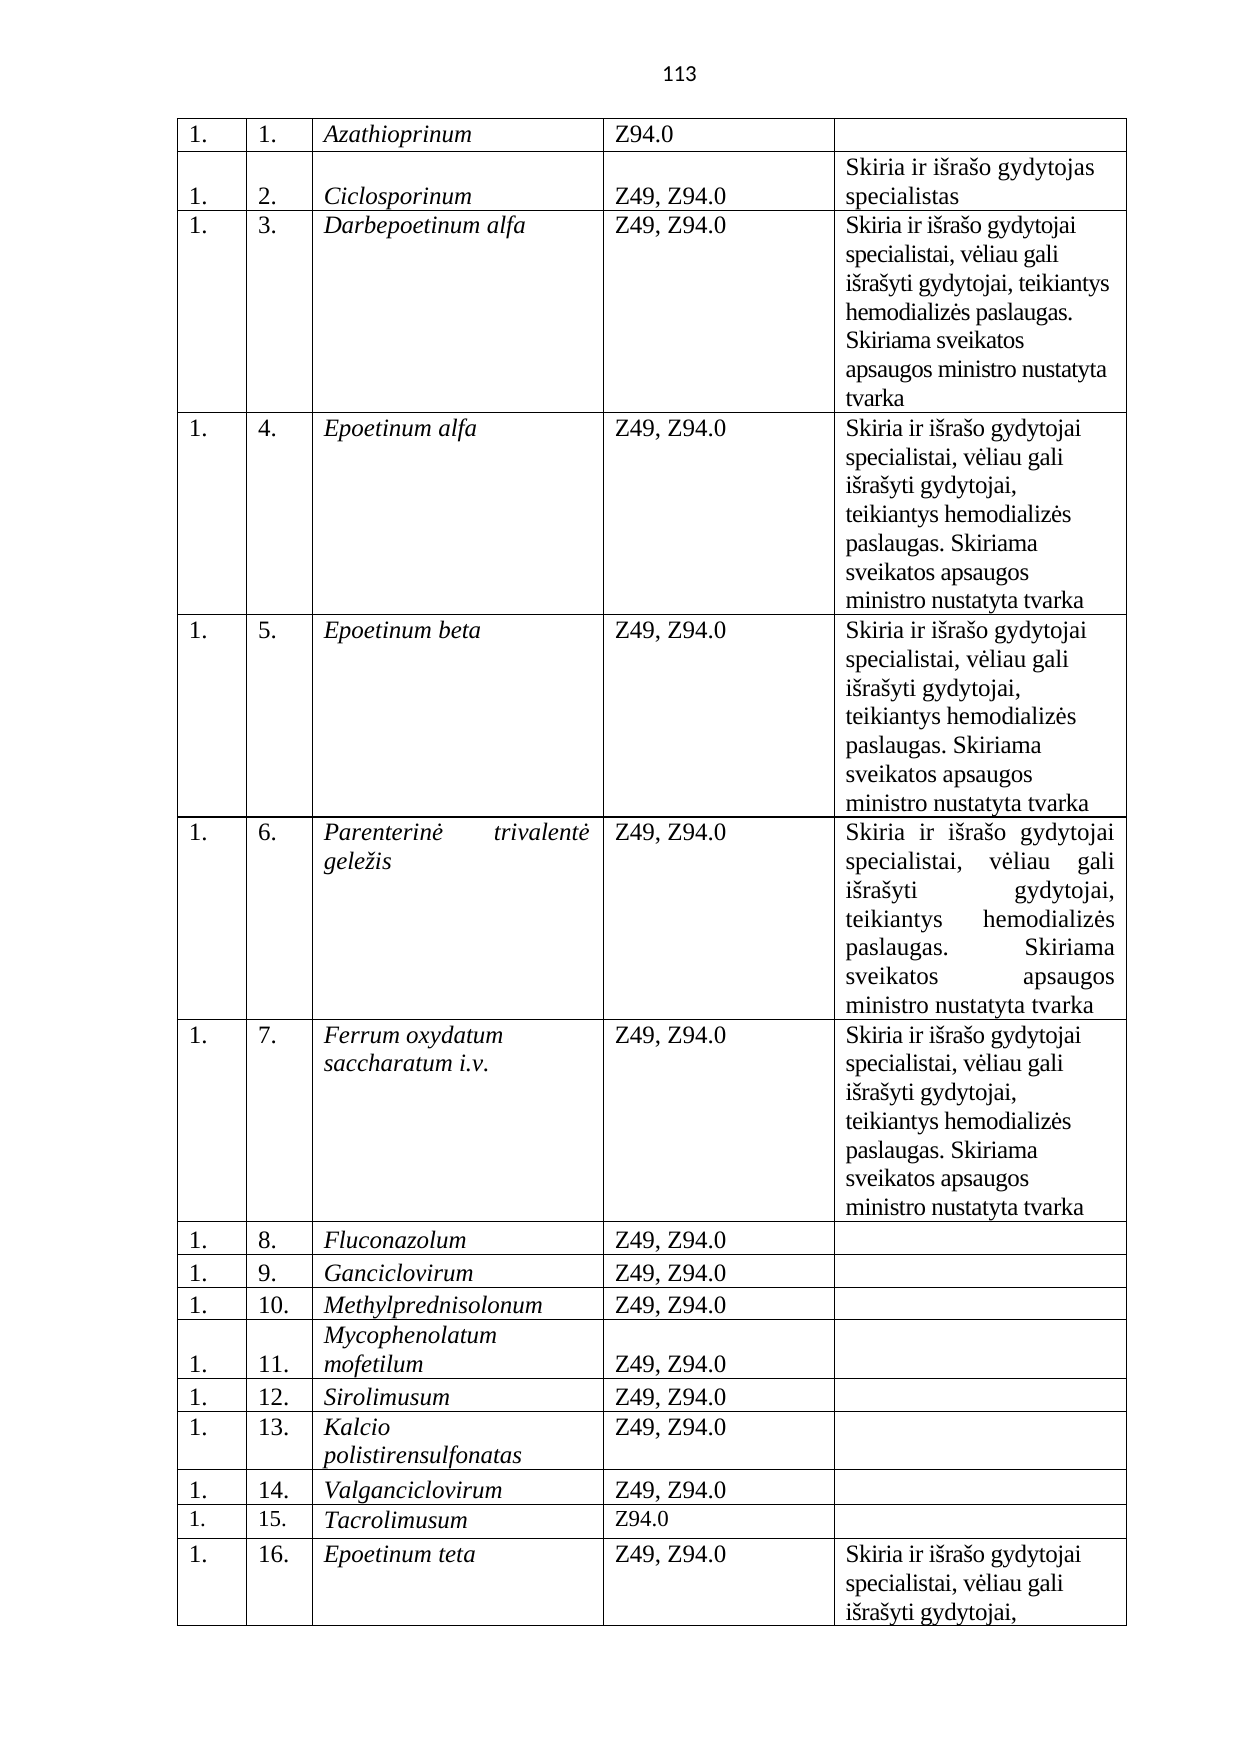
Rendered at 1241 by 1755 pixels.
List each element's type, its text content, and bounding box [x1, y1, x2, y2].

table_cell Z49, Z94.0 [604, 1320, 834, 1378]
table_cell 14. [247, 1470, 312, 1504]
table_cell Skiria ir išrašo gydytojai specialistai, vėliau gali išrašyti gydytojai, teikiantys hemodializės paslaugas. Skiriama sveikatos apsaugos ministro nustatyta tvarka [835, 211, 1126, 412]
table_cell 3. [247, 211, 312, 412]
table_cell Z49, Z94.0 [604, 1470, 834, 1504]
table_cell Epoetinum teta [313, 1539, 603, 1625]
table_cell Z49, Z94.0 [604, 818, 834, 1019]
table_cell 1. [178, 1255, 246, 1287]
table_cell Z49, Z94.0 [604, 211, 834, 412]
table_cell Azathioprinum [313, 119, 603, 151]
table_cell Z94.0 [604, 119, 834, 151]
table_cell Z49, Z94.0 [604, 413, 834, 614]
table_cell Skiria ir išrašo gydytojai specialistai, vėliau gali išrašyti gydytojai, [835, 1539, 1126, 1625]
table_cell Fluconazolum [313, 1222, 603, 1254]
table_cell 1. [178, 1412, 246, 1469]
table_cell Z49, Z94.0 [604, 152, 834, 209]
table_cell Skiria ir išrašo gydytojai specialistai, vėliau gali išrašyti gydytojai, teikiantys hemodializės paslaugas. Skiriama sveikatos apsaugos ministro nustatyta tvarka [835, 818, 1126, 1019]
table_cell Kalcio polistirensulfonatas [313, 1412, 603, 1469]
table_cell Skiria ir išrašo gydytojai specialistai, vėliau gali išrašyti gydytojai, teikiantys hemodializės paslaugas. Skiriama sveikatos apsaugos ministro nustatyta tvarka [835, 413, 1126, 614]
table_cell 1. [178, 818, 246, 1019]
table_cell 1. [178, 1288, 246, 1319]
table_cell 4. [247, 413, 312, 614]
table_cell 1. [178, 615, 246, 816]
table_cell Sirolimusum [313, 1379, 603, 1411]
table_cell Z49, Z94.0 [604, 1222, 834, 1254]
table_cell Valganciclovirum [313, 1470, 603, 1504]
table_cell 1. [178, 1379, 246, 1411]
table_cell [835, 119, 1126, 151]
table_cell 1. [178, 1222, 246, 1254]
table_cell 5. [247, 615, 312, 816]
table_cell 2. [247, 152, 312, 209]
table_cell 1. [247, 119, 312, 151]
table_cell Z49, Z94.0 [604, 1255, 834, 1287]
table_cell 12. [247, 1379, 312, 1411]
table_cell Epoetinum alfa [313, 413, 603, 614]
table_cell 1. [178, 1505, 246, 1538]
table_cell Mycophenolatum mofetilum [313, 1320, 603, 1378]
table_cell [835, 1320, 1126, 1378]
table_cell Parenterinė trivalentė geležis [313, 818, 603, 1019]
table_cell [835, 1470, 1126, 1504]
table_cell 1. [178, 1020, 246, 1221]
table_cell 1. [178, 413, 246, 614]
table_cell [835, 1288, 1126, 1319]
table_cell [835, 1505, 1126, 1538]
table_cell 9. [247, 1255, 312, 1287]
table_cell Z49, Z94.0 [604, 1539, 834, 1625]
table_cell 1. [178, 1539, 246, 1625]
table_cell Epoetinum beta [313, 615, 603, 816]
table_cell [835, 1222, 1126, 1254]
table_cell Z49, Z94.0 [604, 1288, 834, 1319]
table_cell Z94.0 [604, 1505, 834, 1538]
table_cell Z49, Z94.0 [604, 1412, 834, 1469]
table_cell Skiria ir išrašo gydytojas specialistas [835, 152, 1126, 209]
table_cell [835, 1412, 1126, 1469]
table_cell 6. [247, 818, 312, 1019]
table_cell 1. [178, 211, 246, 412]
table_cell 15. [247, 1505, 312, 1538]
table_cell 1. [178, 152, 246, 209]
table_cell 13. [247, 1412, 312, 1469]
table_cell Ciclosporinum [313, 152, 603, 209]
table_cell Z49, Z94.0 [604, 1379, 834, 1411]
table_cell 7. [247, 1020, 312, 1221]
table_cell [835, 1255, 1126, 1287]
table_cell 1. [178, 1470, 246, 1504]
table_cell Methylprednisolonum [313, 1288, 603, 1319]
table_cell Tacrolimusum [313, 1505, 603, 1538]
table_cell Ganciclovirum [313, 1255, 603, 1287]
table_cell 11. [247, 1320, 312, 1378]
table_cell 1. [178, 1320, 246, 1378]
table_cell Ferrum oxydatum saccharatum i.v. [313, 1020, 603, 1221]
table_cell Darbepoetinum alfa [313, 211, 603, 412]
table_cell 10. [247, 1288, 312, 1319]
table_cell Z49, Z94.0 [604, 1020, 834, 1221]
table_cell 8. [247, 1222, 312, 1254]
table_cell Skiria ir išrašo gydytojai specialistai, vėliau gali išrašyti gydytojai, teikiantys hemodializės paslaugas. Skiriama sveikatos apsaugos ministro nustatyta tvarka [835, 615, 1126, 816]
table_cell Skiria ir išrašo gydytojai specialistai, vėliau gali išrašyti gydytojai, teikiantys hemodializės paslaugas. Skiriama sveikatos apsaugos ministro nustatyta tvarka [835, 1020, 1126, 1221]
table_cell Z49, Z94.0 [604, 615, 834, 816]
table_cell [835, 1379, 1126, 1411]
table_cell 16. [247, 1539, 312, 1625]
table_cell 1. [178, 119, 246, 151]
